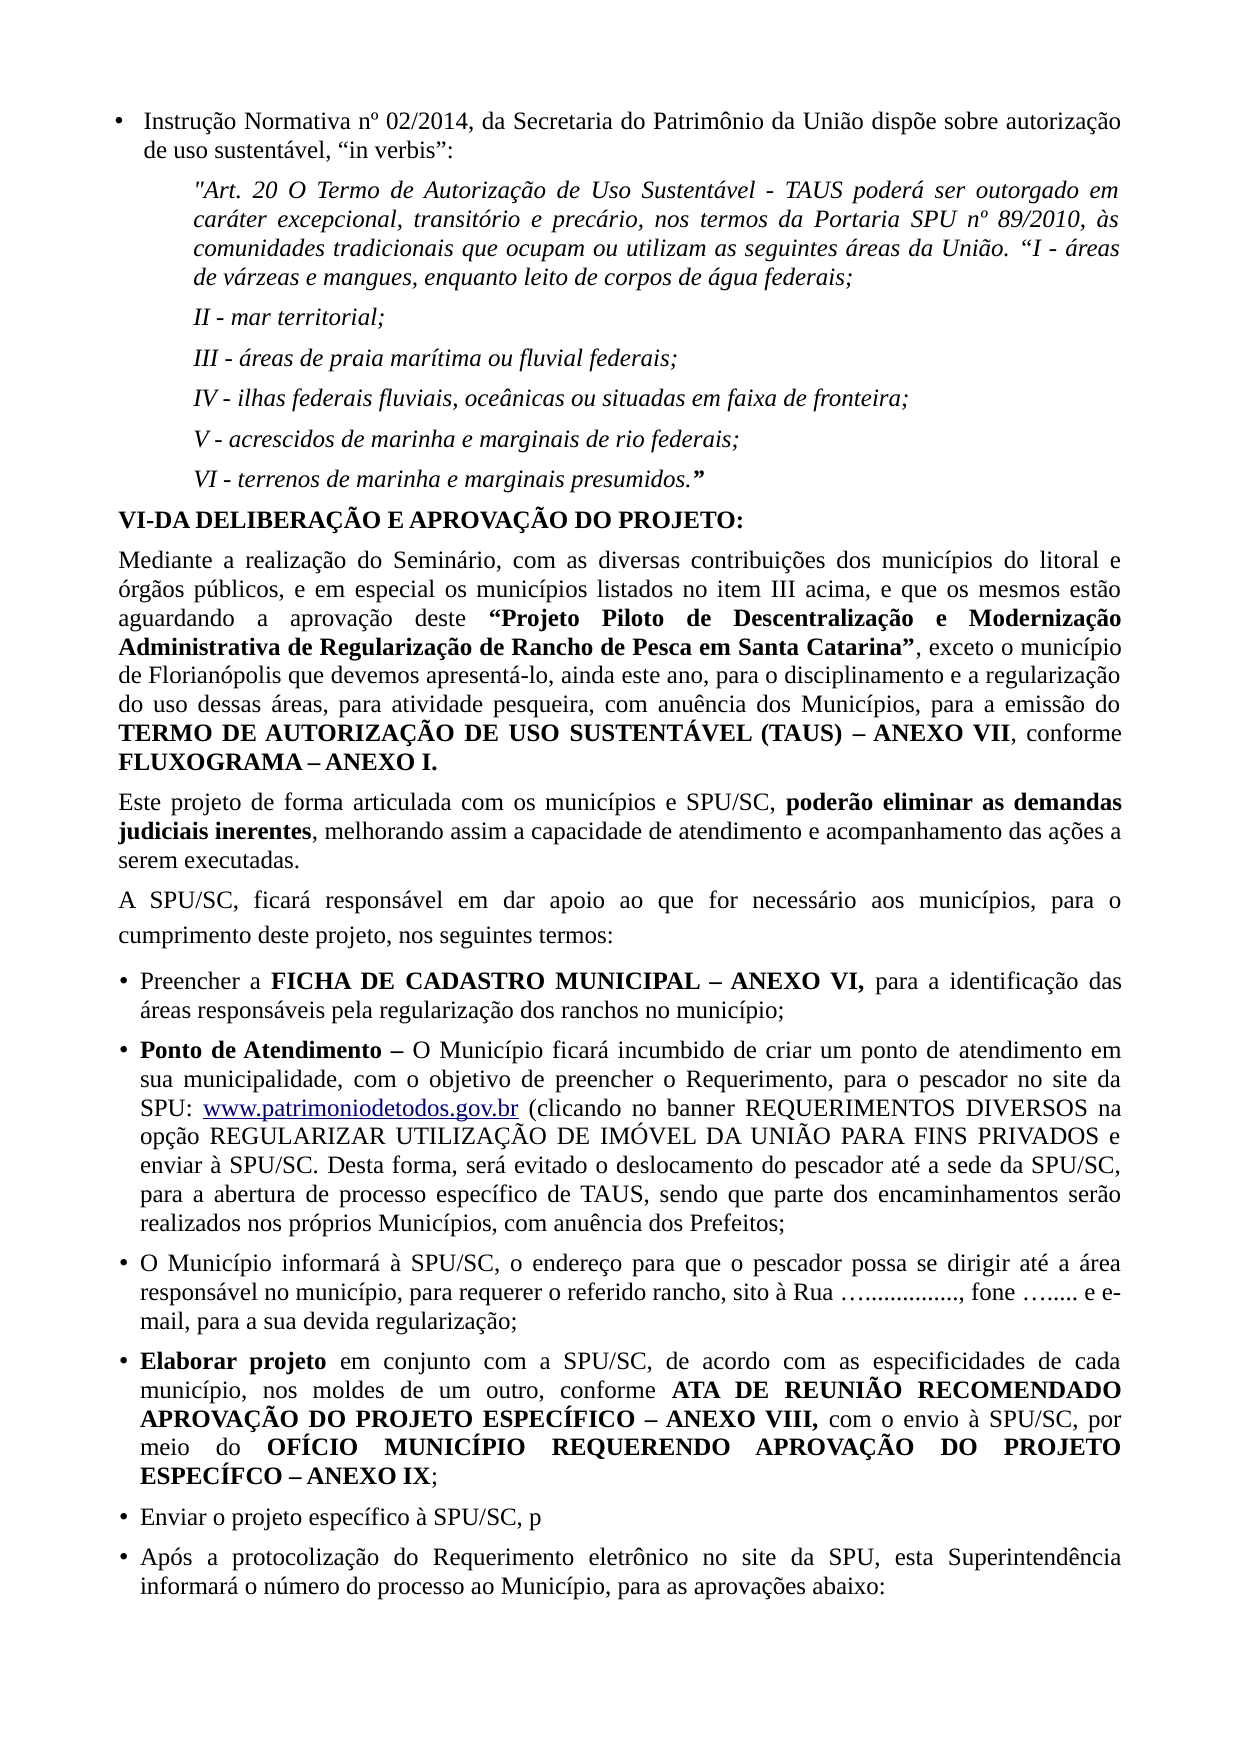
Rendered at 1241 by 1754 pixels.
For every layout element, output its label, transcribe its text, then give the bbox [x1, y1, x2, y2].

list Ponto de Atendimento – O Município ficará incumbido de criar um ponto de atendimento em sua municipalidade, com o objetivo de preencher o Requerimento, para o pescador no site da SPU: www.patrimoniodetodos.gov.br (clicando no banner REQUERIMENTOS DIVERSOS na opção REGULARIZAR UTILIZAÇÃO DE IMÓVEL DA UNIÃO PARA FINS PRIVADOS e enviar à SPU/SC. Desta forma, será evitado o deslocamento do pescador até a sede da SPU/SC, para a abertura de processo específico de TAUS, sendo que parte dos encaminhamentos serão realizados nos próprios Municípios, com anuência dos Prefeitos; [119, 1035, 1122, 1236]
list Instrução Normativa nº 02/2014, da Secretaria do Patrimônio da União dispõe sobre autorização de uso sustentável, “in verbis”: [114, 106, 1122, 164]
list IV - ilhas federais fluviais, oceânicas ou situadas em faixa de fronteira; [156, 383, 1122, 412]
list Após a protocolização do Requerimento eletrônico no site da SPU, esta Superintendência informará o número do processo ao Município, para as aprovações abaixo: [119, 1542, 1122, 1600]
text A SPU/SC, ficará responsável em dar apoio ao que for necessário aos municípios, para o cumprimento deste projeto, nos seguintes termos: [118, 885, 1122, 948]
list Preencher a FICHA DE CADASTRO MUNICIPAL – ANEXO VI, para a identificação das áreas responsáveis pela regularização dos ranchos no município; [119, 966, 1122, 1023]
list III - áreas de praia marítima ou fluvial federais; [156, 343, 1122, 372]
list Elaborar projeto em conjunto com a SPU/SC, de acordo com as especificidades de cada município, nos moldes de um outro, conforme ATA DE REUNIÃO RECOMENDADO APROVAÇÃO DO PROJETO ESPECÍFICO – ANEXO VIII, com o envio à SPU/SC, por meio do OFÍCIO MUNICÍPIO REQUERENDO APROVAÇÃO DO PROJETO ESPECÍFCO – ANEXO IX; [119, 1346, 1122, 1490]
text VI-DA DELIBERAÇÃO E APROVAÇÃO DO PROJETO: [118, 505, 1122, 534]
list O Município informará à SPU/SC, o endereço para que o pescador possa se dirigir até a área responsável no município, para requerer o referido rancho, sito à Rua …..............., fone …..... e e-mail, para a sua devida regularização; [119, 1248, 1122, 1334]
list "Art. 20 O Termo de Autorização de Uso Sustentável - TAUS poderá ser outorgado em caráter excepcional, transitório e precário, nos termos da Portaria SPU nº 89/2010, às comunidades tradicionais que ocupam ou utilizam as seguintes áreas da União. “I - áreas de várzeas e mangues, enquanto leito de corpos de água federais; [156, 176, 1122, 291]
list II - mar territorial; [156, 302, 1122, 331]
list Enviar o projeto específico à SPU/SC, p [119, 1502, 1122, 1531]
text Mediante a realização do Seminário, com as diversas contribuições dos municípios do litoral e órgãos públicos, e em especial os municípios listados no item III acima, e que os mesmos estão aguardando a aprovação deste “Projeto Piloto de Descentralização e Modernização Administrativa de Regularização de Rancho de Pesca em Santa Catarina”, exceto o município de Florianópolis que devemos apresentá-lo, ainda este ano, para o disciplinamento e a regularização do uso dessas áreas, para atividade pesqueira, com anuência dos Municípios, para a emissão do TERMO DE AUTORIZAÇÃO DE USO SUSTENTÁVEL (TAUS) – ANEXO VII, conforme FLUXOGRAMA – ANEXO I. [118, 545, 1122, 775]
list VI - terrenos de marinha e marginais presumidos.” [156, 464, 1122, 493]
text Este projeto de forma articulada com os municípios e SPU/SC, poderão eliminar as demandas judiciais inerentes, melhorando assim a capacidade de atendimento e acompanhamento das ações a serem executadas. [118, 787, 1122, 873]
list V - acrescidos de marinha e marginais de rio federais; [156, 424, 1122, 453]
